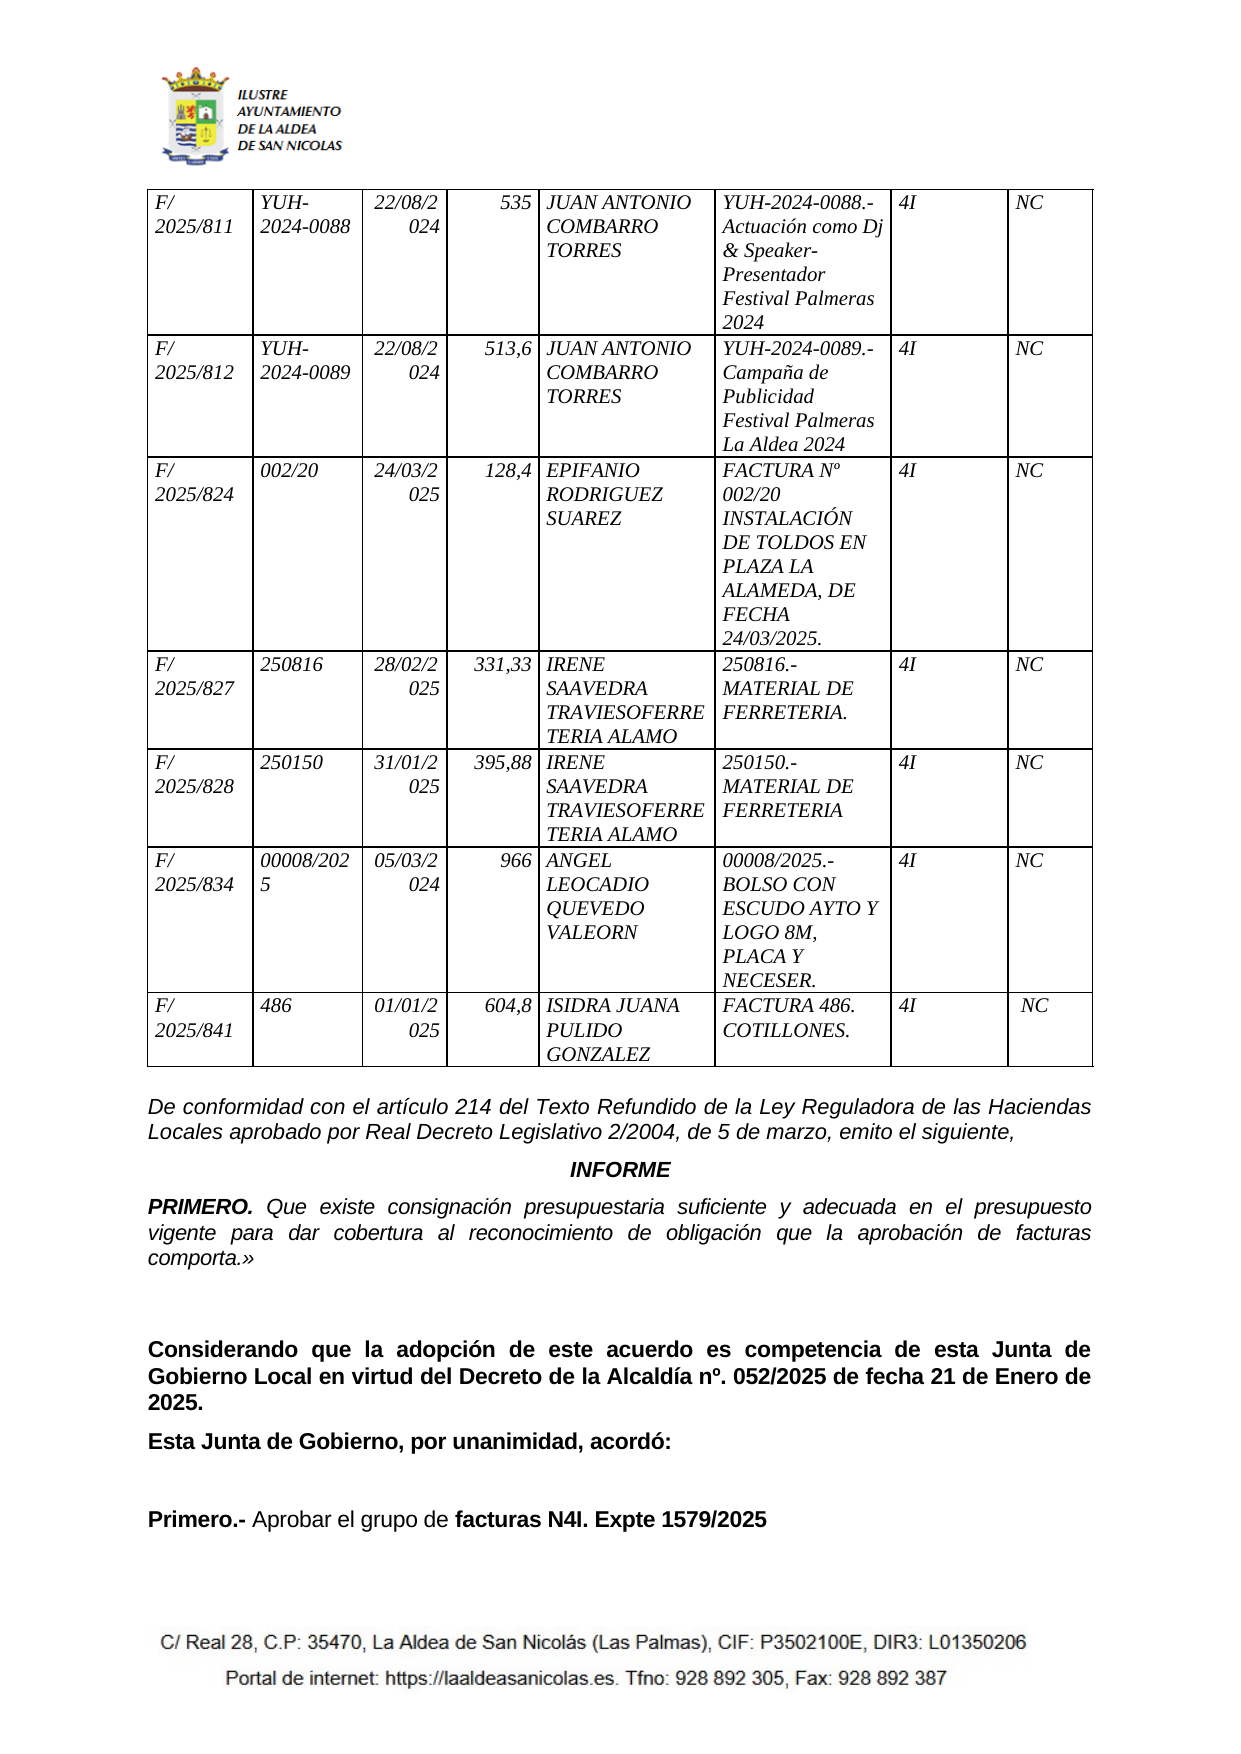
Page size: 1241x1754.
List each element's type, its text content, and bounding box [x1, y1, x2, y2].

table_cell 24/03/2025 [363, 458, 446, 650]
table_cell 00008/2025 [254, 848, 362, 992]
table_cell 31/01/2025 [363, 750, 446, 846]
table_cell ISIDRA JUANA PULIDO GONZALEZ [540, 993, 714, 1066]
table_cell 4I [892, 458, 1007, 650]
picture [148, 59, 358, 173]
table_cell 250150 [254, 750, 362, 846]
text Considerando que la adopción de este acuerdo es competencia de esta Junta de Gobierno Local en virtud del Decreto de la Alcaldía nº. 052/2025 de fecha 21 de Enero de 2025. [148, 1336, 1093, 1415]
table_cell F/2025/841 [148, 993, 252, 1066]
text Primero.- Aprobar el grupo de facturas N4I. Expte 1579/2025 [148, 1506, 1093, 1532]
table_cell JUAN ANTONIO COMBARRO TORRES [540, 190, 714, 334]
table_cell 00008/2025.- BOLSO CON ESCUDO AYTO Y LOGO 8M, PLACA Y NECESER. [716, 848, 890, 992]
table_cell IRENE SAAVEDRA TRAVIESOFERRETERIA ALAMO [540, 652, 714, 748]
table_cell F/2025/827 [148, 652, 252, 748]
text PRIMERO. Que existe consignación presupuestaria suficiente y adecuada en el presupuesto vigente para dar cobertura al reconocimiento de obligación que la aprobación de facturas comporta.» [148, 1194, 1093, 1270]
picture [148, 1626, 1034, 1694]
text De conformidad con el artículo 214 del Texto Refundido de la Ley Reguladora de las Haciendas Locales aprobado por Real Decreto Legislativo 2/2004, de 5 de marzo, emito el siguiente, [148, 1093, 1093, 1144]
table_cell 128,4 [448, 458, 538, 650]
table_cell EPIFANIO RODRIGUEZ SUAREZ [540, 458, 714, 650]
table_cell YUH-2024-0088 [254, 190, 362, 334]
table_cell F/2025/811 [148, 190, 252, 334]
table_cell 4I [892, 190, 1007, 334]
table_cell NC [1009, 336, 1092, 456]
table_cell 250816 [254, 652, 362, 748]
table_cell 22/08/2024 [363, 336, 446, 456]
table_cell NC [1009, 190, 1092, 334]
text INFORME [148, 1156, 1093, 1182]
table_cell 250150.- MATERIAL DE FERRETERIA [716, 750, 890, 846]
table_cell 002/20 [254, 458, 362, 650]
table_cell 22/08/2024 [363, 190, 446, 334]
table_cell 4I [892, 993, 1007, 1066]
table_cell FACTURA Nº 002/20 INSTALACIÓN DE TOLDOS EN PLAZA LA ALAMEDA, DE FECHA 24/03/2025. [716, 458, 890, 650]
table_cell NC [1009, 993, 1092, 1066]
table_cell F/2025/828 [148, 750, 252, 846]
table_cell 05/03/2024 [363, 848, 446, 992]
table_cell 486 [254, 993, 362, 1066]
table_cell ANGEL LEOCADIO QUEVEDO VALEORN [540, 848, 714, 992]
table_cell 966 [448, 848, 538, 992]
table_cell 513,6 [448, 336, 538, 456]
table_cell FACTURA 486. COTILLONES. [716, 993, 890, 1066]
table_cell 28/02/2025 [363, 652, 446, 748]
table_cell 250816.- MATERIAL DE FERRETERIA. [716, 652, 890, 748]
table_cell F/2025/834 [148, 848, 252, 992]
table_cell NC [1009, 458, 1092, 650]
table_cell 604,8 [448, 993, 538, 1066]
table_cell JUAN ANTONIO COMBARRO TORRES [540, 336, 714, 456]
table_cell F/2025/824 [148, 458, 252, 650]
table_cell YUH-2024-0089.-Campaña de Publicidad Festival Palmeras La Aldea 2024 [716, 336, 890, 456]
table_cell NC [1009, 848, 1092, 992]
text Esta Junta de Gobierno, por unanimidad, acordó: [148, 1428, 1093, 1454]
table_cell 4I [892, 652, 1007, 748]
table_cell 01/01/2025 [363, 993, 446, 1066]
table_cell NC [1009, 750, 1092, 846]
table_cell 4I [892, 336, 1007, 456]
table_cell YUH-2024-0089 [254, 336, 362, 456]
table_cell 4I [892, 848, 1007, 992]
table_cell 4I [892, 750, 1007, 846]
table_cell 535 [448, 190, 538, 334]
table_cell YUH-2024-0088.-Actuación como Dj & Speaker-Presentador Festival Palmeras 2024 [716, 190, 890, 334]
table_cell IRENE SAAVEDRA TRAVIESOFERRETERIA ALAMO [540, 750, 714, 846]
table_cell NC [1009, 652, 1092, 748]
table_cell 331,33 [448, 652, 538, 748]
table_cell 395,88 [448, 750, 538, 846]
table_cell F/2025/812 [148, 336, 252, 456]
